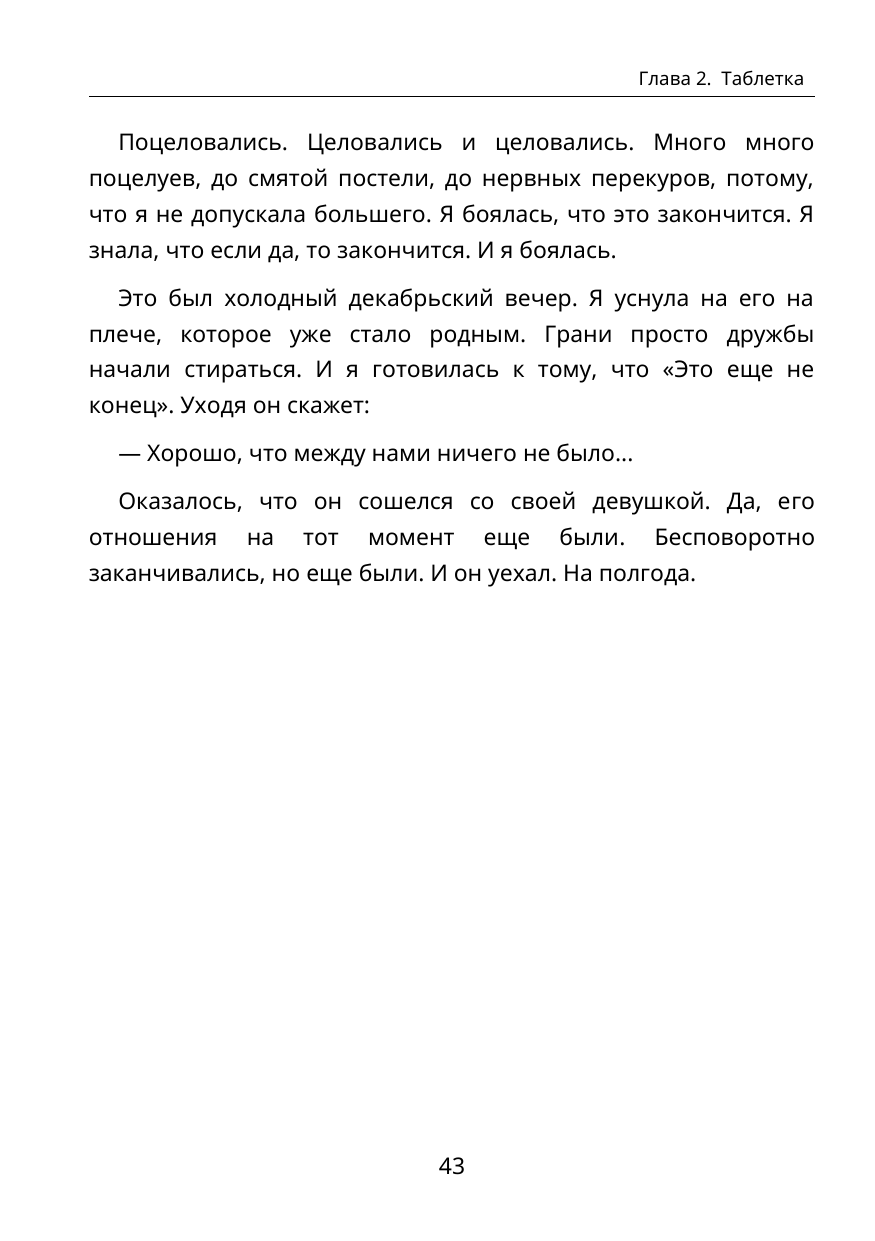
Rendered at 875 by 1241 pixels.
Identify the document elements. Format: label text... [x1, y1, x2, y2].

text — Хорошо, что между нами ничего не было... [88, 437, 815, 468]
text Оказалось, что он сошелся со своей девушкой. Да, его отношения на тот момент еще были. Бесповоротно заканчивались, но еще были. И он уехал. На полгода. [88, 485, 815, 588]
text Это был холодный декабрьский вечер. Я уснула на его на плече, которое уже стало родным. Грани просто дружбы начали стираться. И я готовилась к тому, что «Это еще не конец». Уходя он скажет: [88, 282, 815, 421]
text Поцеловались. Целовались и целовались. Много много поцелуев, до смятой постели, до нервных перекуров, потому, что я не допускала большего. Я боялась, что это закончится. Я знала, что если да, то закончится. И я боялась. [88, 126, 815, 265]
